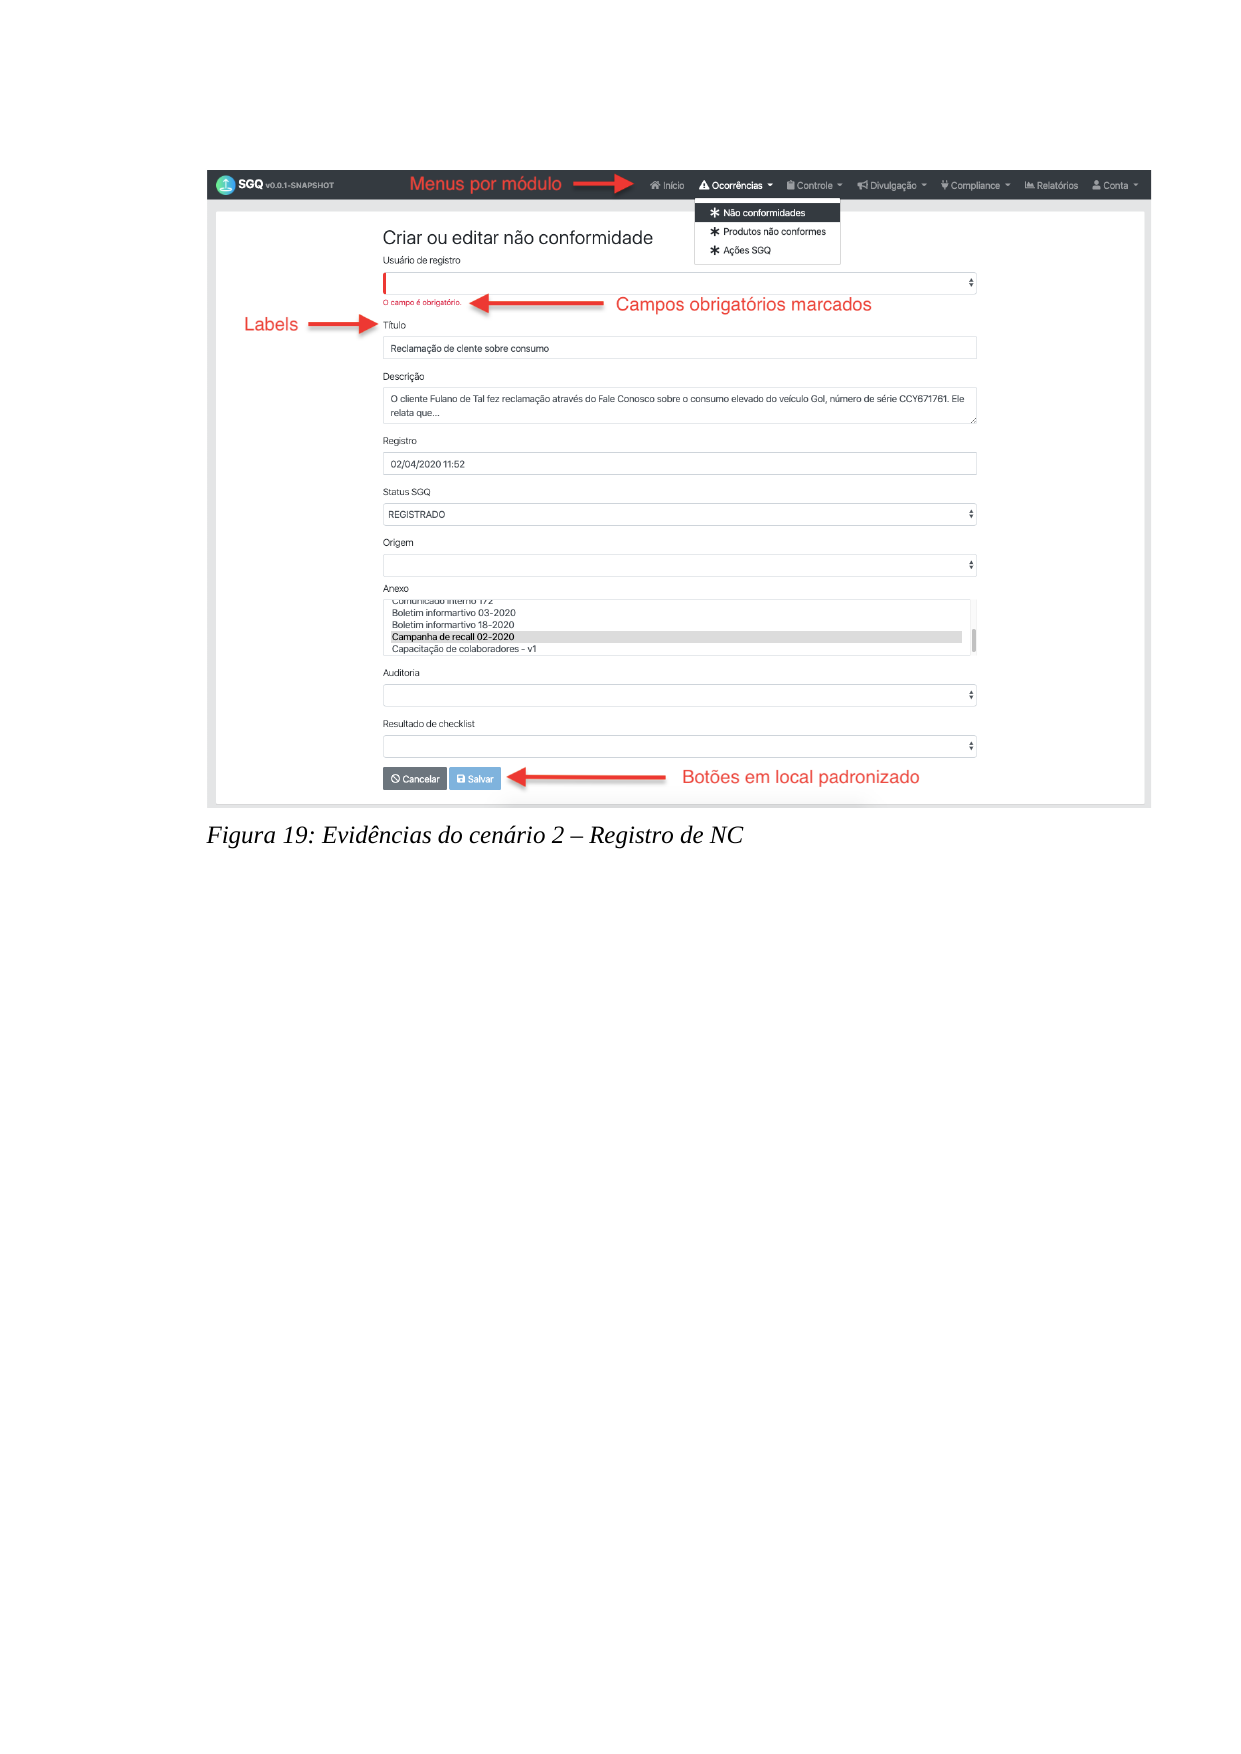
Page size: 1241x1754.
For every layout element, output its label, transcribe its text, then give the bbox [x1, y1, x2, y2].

picture [206, 170, 1152, 810]
text Figura 19: Evidências do cenário 2 – Registro de NC [206, 810, 1151, 848]
